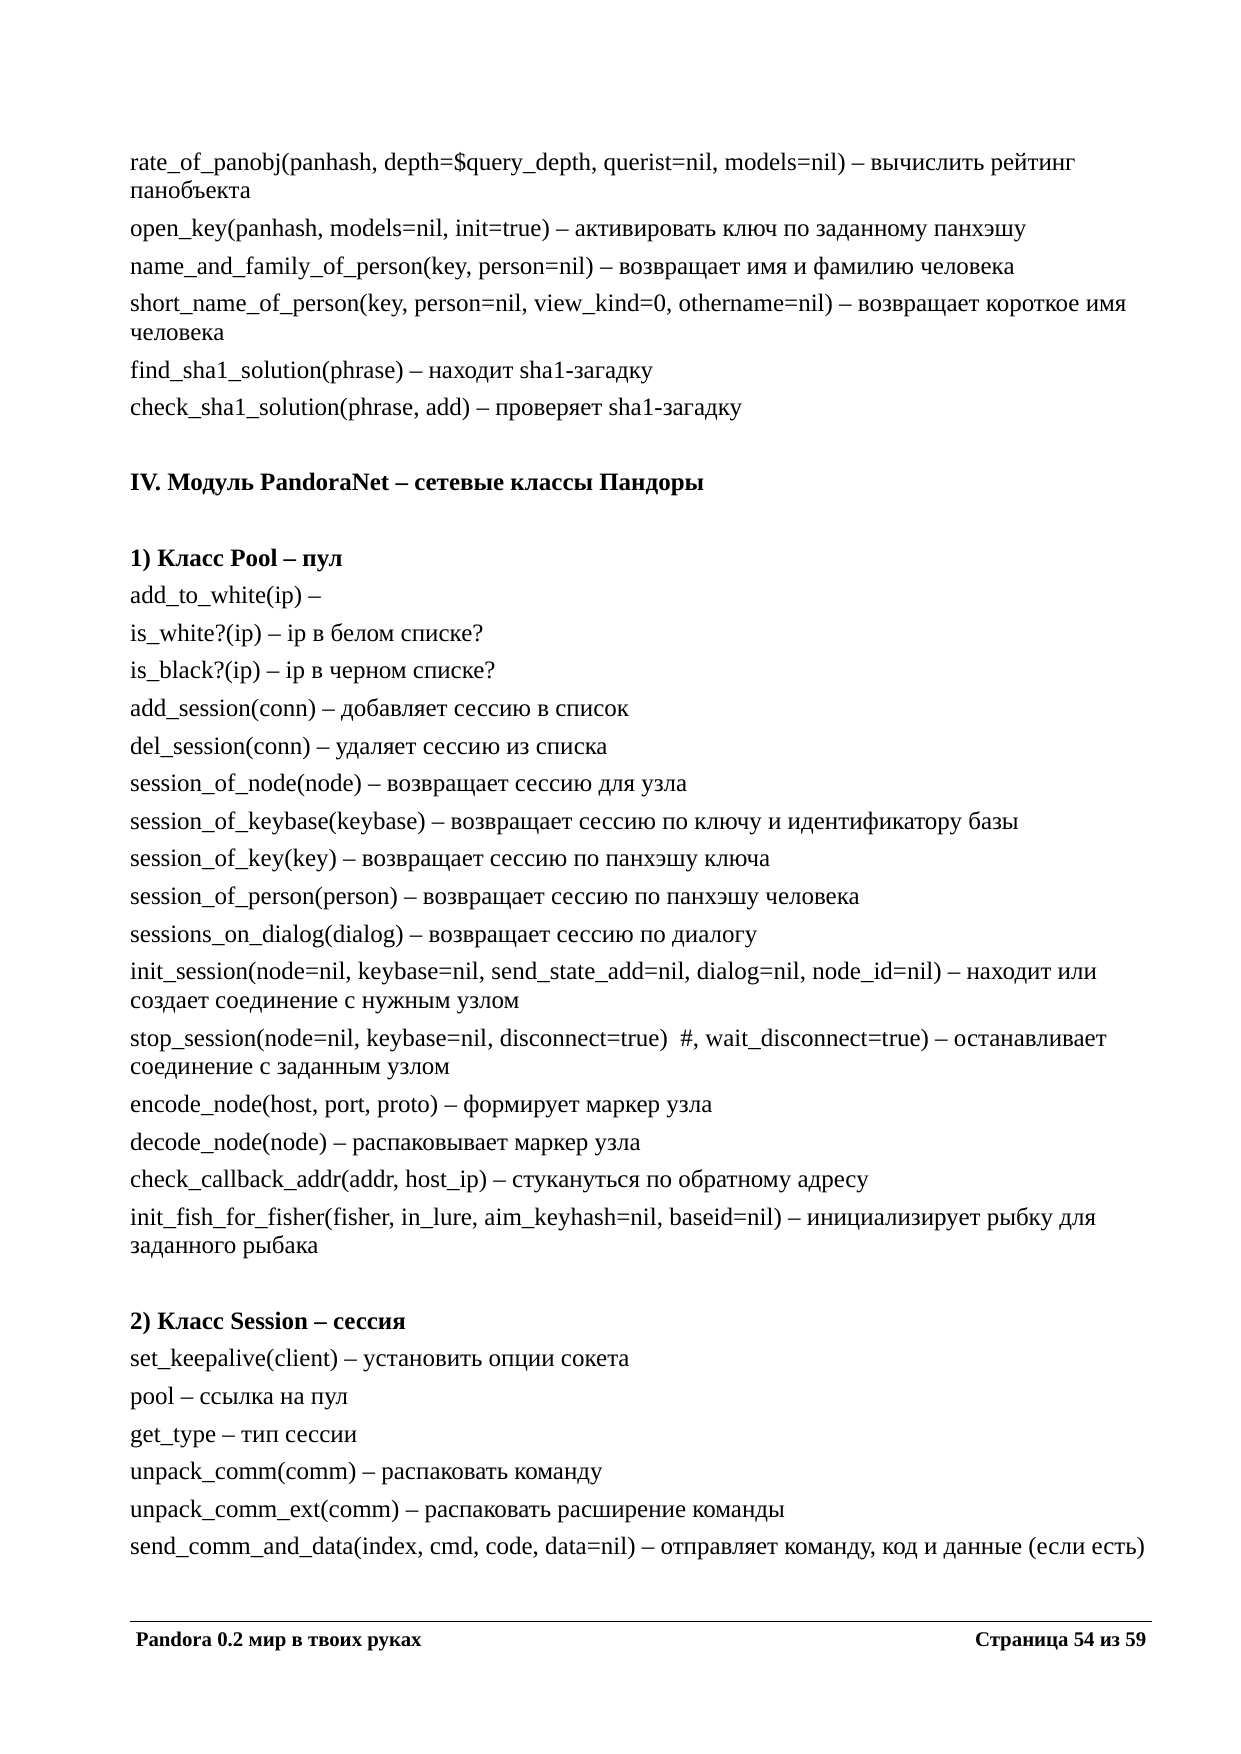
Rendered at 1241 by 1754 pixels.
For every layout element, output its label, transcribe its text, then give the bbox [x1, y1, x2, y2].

text session_of_key(key) – возвращает сессию по панхэшу ключа [130, 843, 1152, 872]
text is_black?(ip) – ip в черном списке? [130, 656, 1152, 684]
text unpack_comm(comm) – распаковать команду [130, 1456, 1152, 1485]
text name_and_family_of_person(key, person=nil) – возвращает имя и фамилию человека [130, 251, 1152, 279]
text init_session(node=nil, keybase=nil, send_state_add=nil, dialog=nil, node_id=nil) – находит или создает соединение с нужным узлом [130, 956, 1152, 1014]
text add_session(conn) – добавляет сессию в список [130, 693, 1152, 722]
text stop_session(node=nil, keybase=nil, disconnect=true) #, wait_disconnect=true) – останавливает соединение с заданным узлом [130, 1023, 1152, 1080]
text is_white?(ip) – ip в белом списке? [130, 618, 1152, 647]
text init_fish_for_fisher(fisher, in_lure, aim_keyhash=nil, baseid=nil) – инициализирует рыбку для заданного рыбака [130, 1202, 1152, 1259]
text 2) Класс Session – сессия [130, 1306, 1152, 1334]
text session_of_person(person) – возвращает сессию по панхэшу человека [130, 881, 1152, 910]
text IV. Модуль PandoraNet – сетевые классы Пандоры [130, 467, 1152, 496]
text short_name_of_person(key, person=nil, view_kind=0, othername=nil) – возвращает короткое имя человека [130, 288, 1152, 346]
text check_sha1_solution(phrase, add) – проверяет sha1-загадку [130, 392, 1152, 421]
text get_type – тип сессии [130, 1419, 1152, 1447]
text 1) Класс Pool – пул [130, 543, 1152, 571]
text decode_node(node) – распаковывает маркер узла [130, 1127, 1152, 1155]
text send_comm_and_data(index, cmd, code, data=nil) – отправляет команду, код и данные (если есть) [130, 1531, 1152, 1560]
text add_to_white(ip) – [130, 580, 1152, 609]
text pool – ссылка на пул [130, 1381, 1152, 1410]
text check_callback_addr(addr, host_ip) – стукануться по обратному адресу [130, 1164, 1152, 1193]
text session_of_keybase(keybase) – возвращает сессию по ключу и идентификатору базы [130, 806, 1152, 835]
text open_key(panhash, models=nil, init=true) – активировать ключ по заданному панхэшу [130, 213, 1152, 242]
text session_of_node(node) – возвращает сессию для узла [130, 768, 1152, 797]
text sessions_on_dialog(dialog) – возвращает сессию по диалогу [130, 919, 1152, 947]
text rate_of_panobj(panhash, depth=$query_depth, querist=nil, models=nil) – вычислить рейтинг панобъекта [130, 147, 1152, 204]
text encode_node(host, port, proto) – формирует маркер узла [130, 1089, 1152, 1118]
text del_session(conn) – удаляет сессию из списка [130, 731, 1152, 759]
text unpack_comm_ext(comm) – распаковать расширение команды [130, 1494, 1152, 1523]
text set_keepalive(client) – установить опции сокета [130, 1343, 1152, 1372]
text find_sha1_solution(phrase) – находит sha1-загадку [130, 355, 1152, 383]
